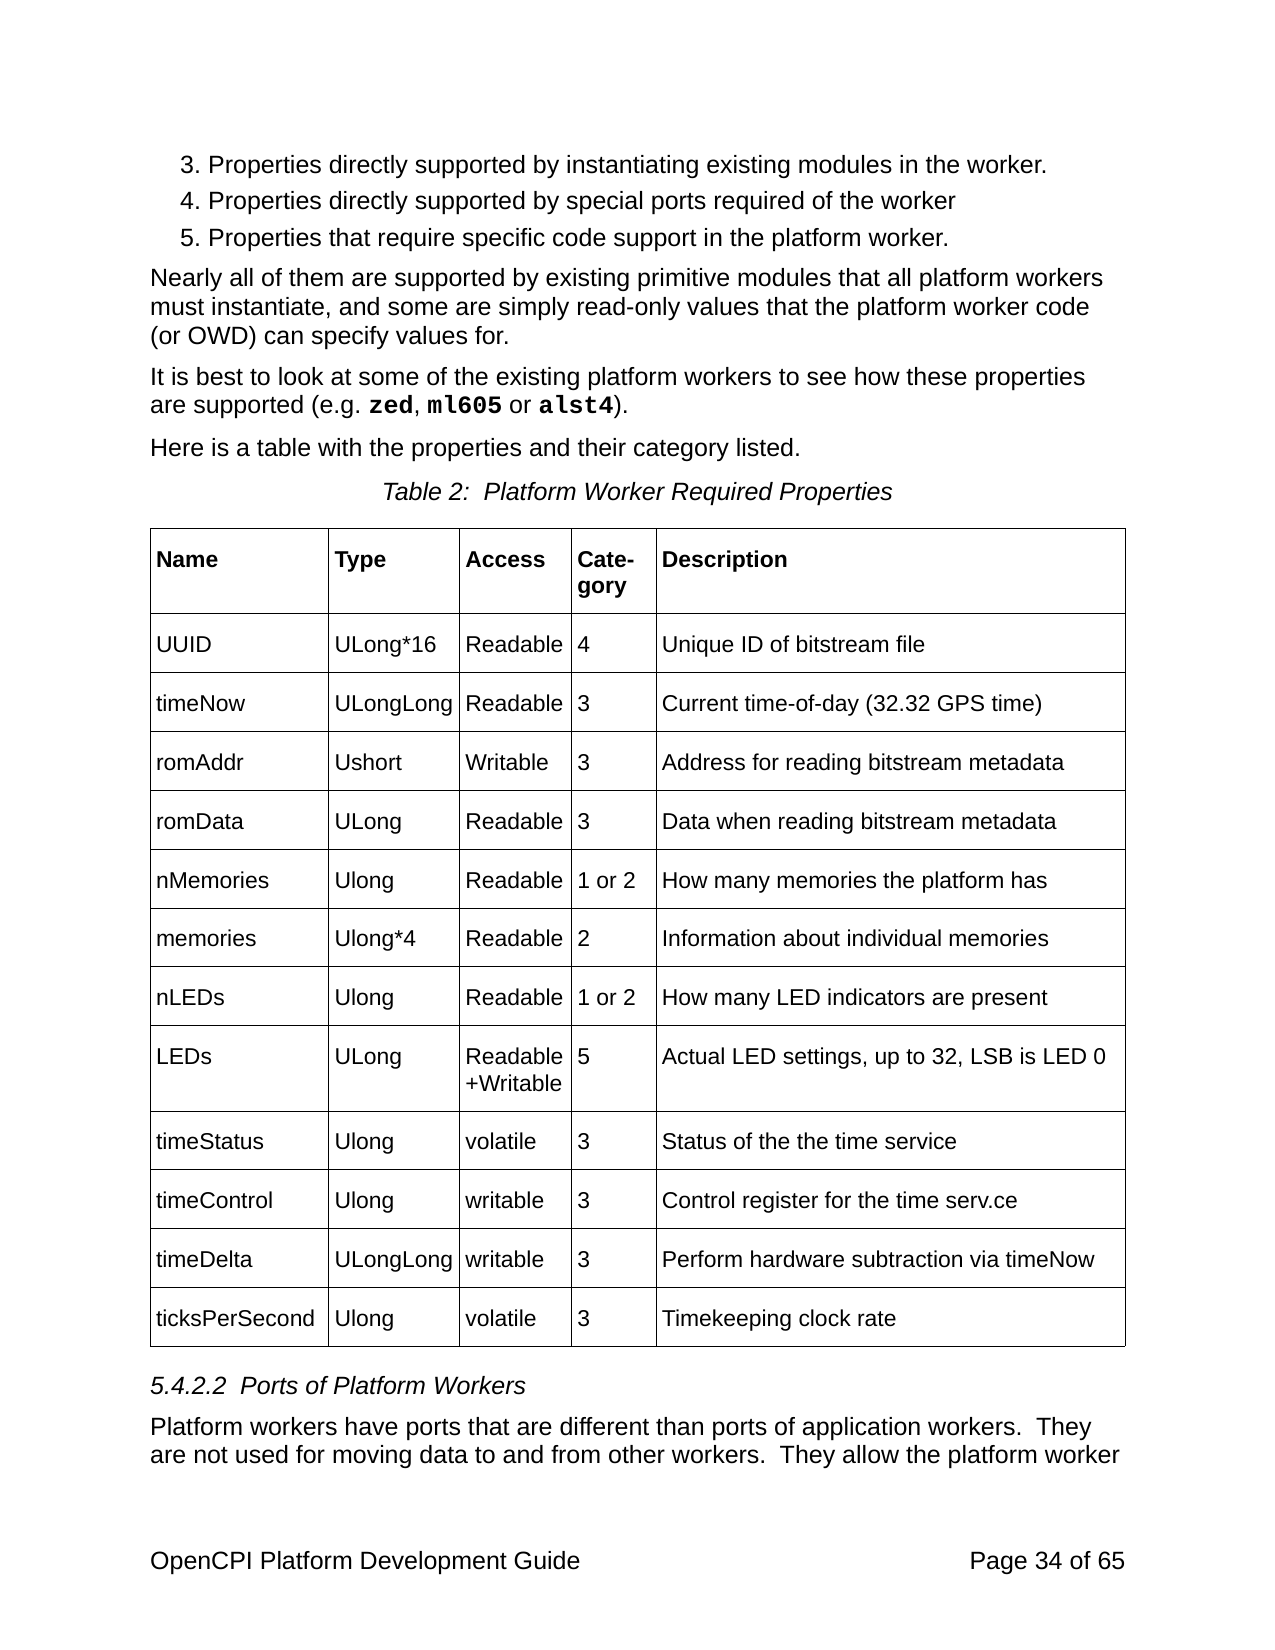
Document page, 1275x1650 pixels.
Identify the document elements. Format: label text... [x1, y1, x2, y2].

table_cell Ulong [329, 1170, 459, 1228]
table_cell Readable [460, 614, 571, 672]
table_cell Ulong [329, 850, 459, 908]
table_cell Unique ID of bitstream file [657, 614, 1125, 672]
text It is best to look at some of the existing platform workers to see how these properties are supported (e.g. zed, ml605 or alst4). [150, 361, 1125, 421]
table_cell 3 [572, 732, 656, 790]
table_cell Actual LED settings, up to 32, LSB is LED 0 [657, 1026, 1125, 1111]
table_cell 3 [572, 791, 656, 849]
table_cell Writable [460, 732, 571, 790]
table_cell nLEDs [151, 967, 328, 1025]
table_cell ULongLong [329, 1229, 459, 1287]
text Platform workers have ports that are different than ports of application workers. They are not used for moving data to and from other workers. They allow the platform worker [150, 1412, 1125, 1469]
table_cell 2 [572, 909, 656, 966]
table_cell Readable [460, 967, 571, 1025]
table_header Type [329, 529, 459, 613]
table_cell Timekeeping clock rate [657, 1288, 1125, 1346]
table_cell 1 or 2 [572, 850, 656, 908]
table_cell Ushort [329, 732, 459, 790]
table_cell ULongLong [329, 673, 459, 731]
table_cell writable [460, 1170, 571, 1228]
table_cell timeControl [151, 1170, 328, 1228]
table_cell 3 [572, 1170, 656, 1228]
table_cell 1 or 2 [572, 967, 656, 1025]
list Properties directly supported by instantiating existing modules in the worker. [180, 150, 1065, 179]
text Nearly all of them are supported by existing primitive modules that all platform workers must instantiate, and some are simply read-only values that the platform worker code (or OWD) can specify values for. [150, 263, 1125, 349]
table_cell 3 [572, 673, 656, 731]
table_cell UUID [151, 614, 328, 672]
table_cell 5 [572, 1026, 656, 1111]
table_cell Readable [460, 909, 571, 966]
table_cell timeNow [151, 673, 328, 731]
table_cell timeDelta [151, 1229, 328, 1287]
table_cell 3 [572, 1229, 656, 1287]
table_cell ULong*16 [329, 614, 459, 672]
table_header Name [151, 529, 328, 613]
table_cell 3 [572, 1112, 656, 1169]
table_cell Status of the the time service [657, 1112, 1125, 1169]
table_cell ULong [329, 1026, 459, 1111]
table_cell Data when reading bitstream metadata [657, 791, 1125, 849]
table_cell Ulong [329, 967, 459, 1025]
text Here is a table with the properties and their category listed. [150, 433, 1125, 462]
list Properties that require specific code support in the platform worker. [180, 222, 1065, 251]
table_cell memories [151, 909, 328, 966]
table_cell ticksPerSecond [151, 1288, 328, 1346]
table_cell nMemories [151, 850, 328, 908]
list Properties directly supported by special ports required of the worker [180, 186, 1065, 215]
table_cell volatile [460, 1288, 571, 1346]
table_cell romData [151, 791, 328, 849]
table_cell 4 [572, 614, 656, 672]
table_cell Perform hardware subtraction via timeNow [657, 1229, 1125, 1287]
table_cell Ulong [329, 1112, 459, 1169]
table_cell romAddr [151, 732, 328, 790]
table_cell 3 [572, 1288, 656, 1346]
text Table 2: Platform Worker Required Properties [150, 477, 1125, 506]
table_cell Control register for the time serv.ce [657, 1170, 1125, 1228]
table_cell Readable [460, 850, 571, 908]
table_cell Readable [460, 673, 571, 731]
table_cell timeStatus [151, 1112, 328, 1169]
table_cell Readable+Writable [460, 1026, 571, 1111]
table_cell Ulong [329, 1288, 459, 1346]
subtitle Ports of Platform Workers [150, 1371, 1125, 1400]
table_cell How many memories the platform has [657, 850, 1125, 908]
table_cell Address for reading bitstream metadata [657, 732, 1125, 790]
table_cell LEDs [151, 1026, 328, 1111]
table_cell Readable [460, 791, 571, 849]
table_header Description [657, 529, 1125, 613]
table_header Access [460, 529, 571, 613]
table_header Cate-gory [572, 529, 656, 613]
table_cell Current time-of-day (32.32 GPS time) [657, 673, 1125, 731]
table_cell Information about individual memories [657, 909, 1125, 966]
table_cell volatile [460, 1112, 571, 1169]
table_cell How many LED indicators are present [657, 967, 1125, 1025]
table_cell writable [460, 1229, 571, 1287]
table_cell Ulong*4 [329, 909, 459, 966]
table_cell ULong [329, 791, 459, 849]
